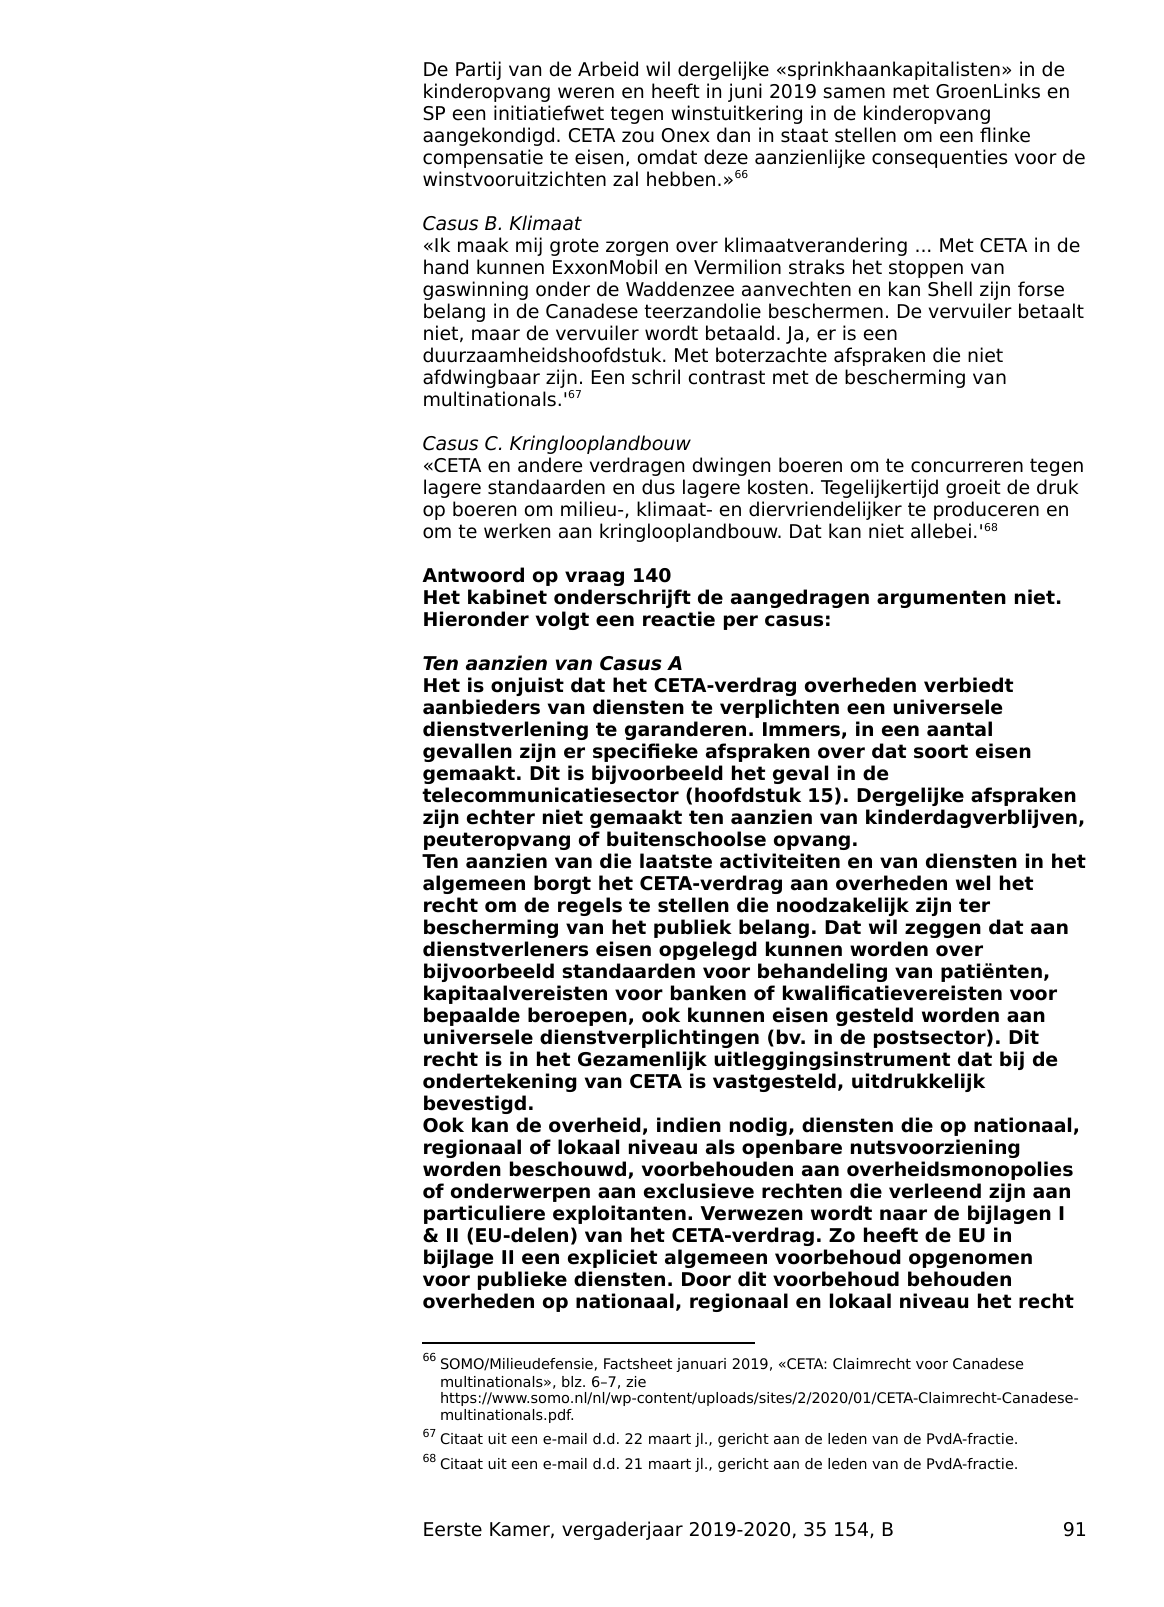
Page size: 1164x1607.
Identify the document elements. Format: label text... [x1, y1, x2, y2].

text SOMO/Milieudefensie, Factsheet januari 2019, «CETA: Claimrecht voor Canadese multinationals», blz. 6–7, zie https://www.somo.nl/nl/wp-content/uploads/sites/2/2020/01/CETA-Claimrecht-Canadese-multinationals.pdf. [422, 1352, 1087, 1424]
text Het kabinet onderschrijft de aangedragen argumenten niet. Hieronder volgt een reactie per casus: [422, 587, 1087, 631]
text Citaat uit een e-mail d.d. 21 maart jl., gericht aan de leden van de PvdA-fractie. [422, 1452, 1087, 1474]
text Antwoord op vraag 140 [422, 565, 1087, 587]
text Het is onjuist dat het CETA-verdrag overheden verbiedt aanbieders van diensten te verplichten een universele dienstverlening te garanderen. Immers, in een aantal gevallen zijn er specifieke afspraken over dat soort eisen gemaakt. Dit is bijvoorbeeld het geval in de telecommunicatiesector (hoofdstuk 15). Dergelijke afspraken zijn echter niet gemaakt ten aanzien van kinderdagverblijven, peuteropvang of buitenschoolse opvang. [422, 675, 1087, 851]
text «CETA en andere verdragen dwingen boeren om te concurreren tegen lagere standaarden en dus lagere kosten. Tegelijkertijd groeit de druk op boeren om milieu-, klimaat- en diervriendelijker te produceren en om te werken aan kringlooplandbouw. Dat kan niet allebei.' [422, 455, 1087, 543]
text Casus C. Kringlooplandbouw [422, 433, 1087, 455]
text Ook kan de overheid, indien nodig, diensten die op nationaal, regionaal of lokaal niveau als openbare nutsvoorziening worden beschouwd, voorbehouden aan overheidsmonopolies of onderwerpen aan exclusieve rechten die verleend zijn aan particuliere exploitanten. Verwezen wordt naar de bijlagen I & II (EU-delen) van het CETA-verdrag. Zo heeft de EU in bijlage II een expliciet algemeen voorbehoud opgenomen voor publieke diensten. Door dit voorbehoud behouden overheden op nationaal, regionaal en lokaal niveau het recht [422, 1115, 1087, 1313]
text Ten aanzien van Casus A [422, 653, 1087, 675]
text «Ik maak mij grote zorgen over klimaatverandering ... Met CETA in de hand kunnen ExxonMobil en Vermilion straks het stoppen van gaswinning onder de Waddenzee aanvechten en kan Shell zijn forse belang in de Canadese teerzandolie beschermen. De vervuiler betaalt niet, maar de vervuiler wordt betaald. Ja, er is een duurzaamheidshoofdstuk. Met boterzachte afspraken die niet afdwingbaar zijn. Een schril contrast met de bescherming van multinationals.' [422, 235, 1087, 411]
text Citaat uit een e-mail d.d. 22 maart jl., gericht aan de leden van de PvdA-fractie. [422, 1427, 1087, 1449]
text Casus B. Klimaat [422, 213, 1087, 235]
text De Partij van de Arbeid wil dergelijke «sprinkhaankapitalisten» in de kinderopvang weren en heeft in juni 2019 samen met GroenLinks en SP een initiatiefwet tegen winstuitkering in de kinderopvang aangekondigd. CETA zou Onex dan in staat stellen om een flinke compensatie te eisen, omdat deze aanzienlijke consequenties voor de winstvooruitzichten zal hebben.» [422, 59, 1087, 191]
text Ten aanzien van die laatste activiteiten en van diensten in het algemeen borgt het CETA-verdrag aan overheden wel het recht om de regels te stellen die noodzakelijk zijn ter bescherming van het publiek belang. Dat wil zeggen dat aan dienstverleners eisen opgelegd kunnen worden over bijvoorbeeld standaarden voor behandeling van patiënten, kapitaalvereisten voor banken of kwalificatievereisten voor bepaalde beroepen, ook kunnen eisen gesteld worden aan universele dienstverplichtingen (bv. in de postsector). Dit recht is in het Gezamenlijk uitleggingsinstrument dat bij de ondertekening van CETA is vastgesteld, uitdrukkelijk bevestigd. [422, 851, 1087, 1115]
